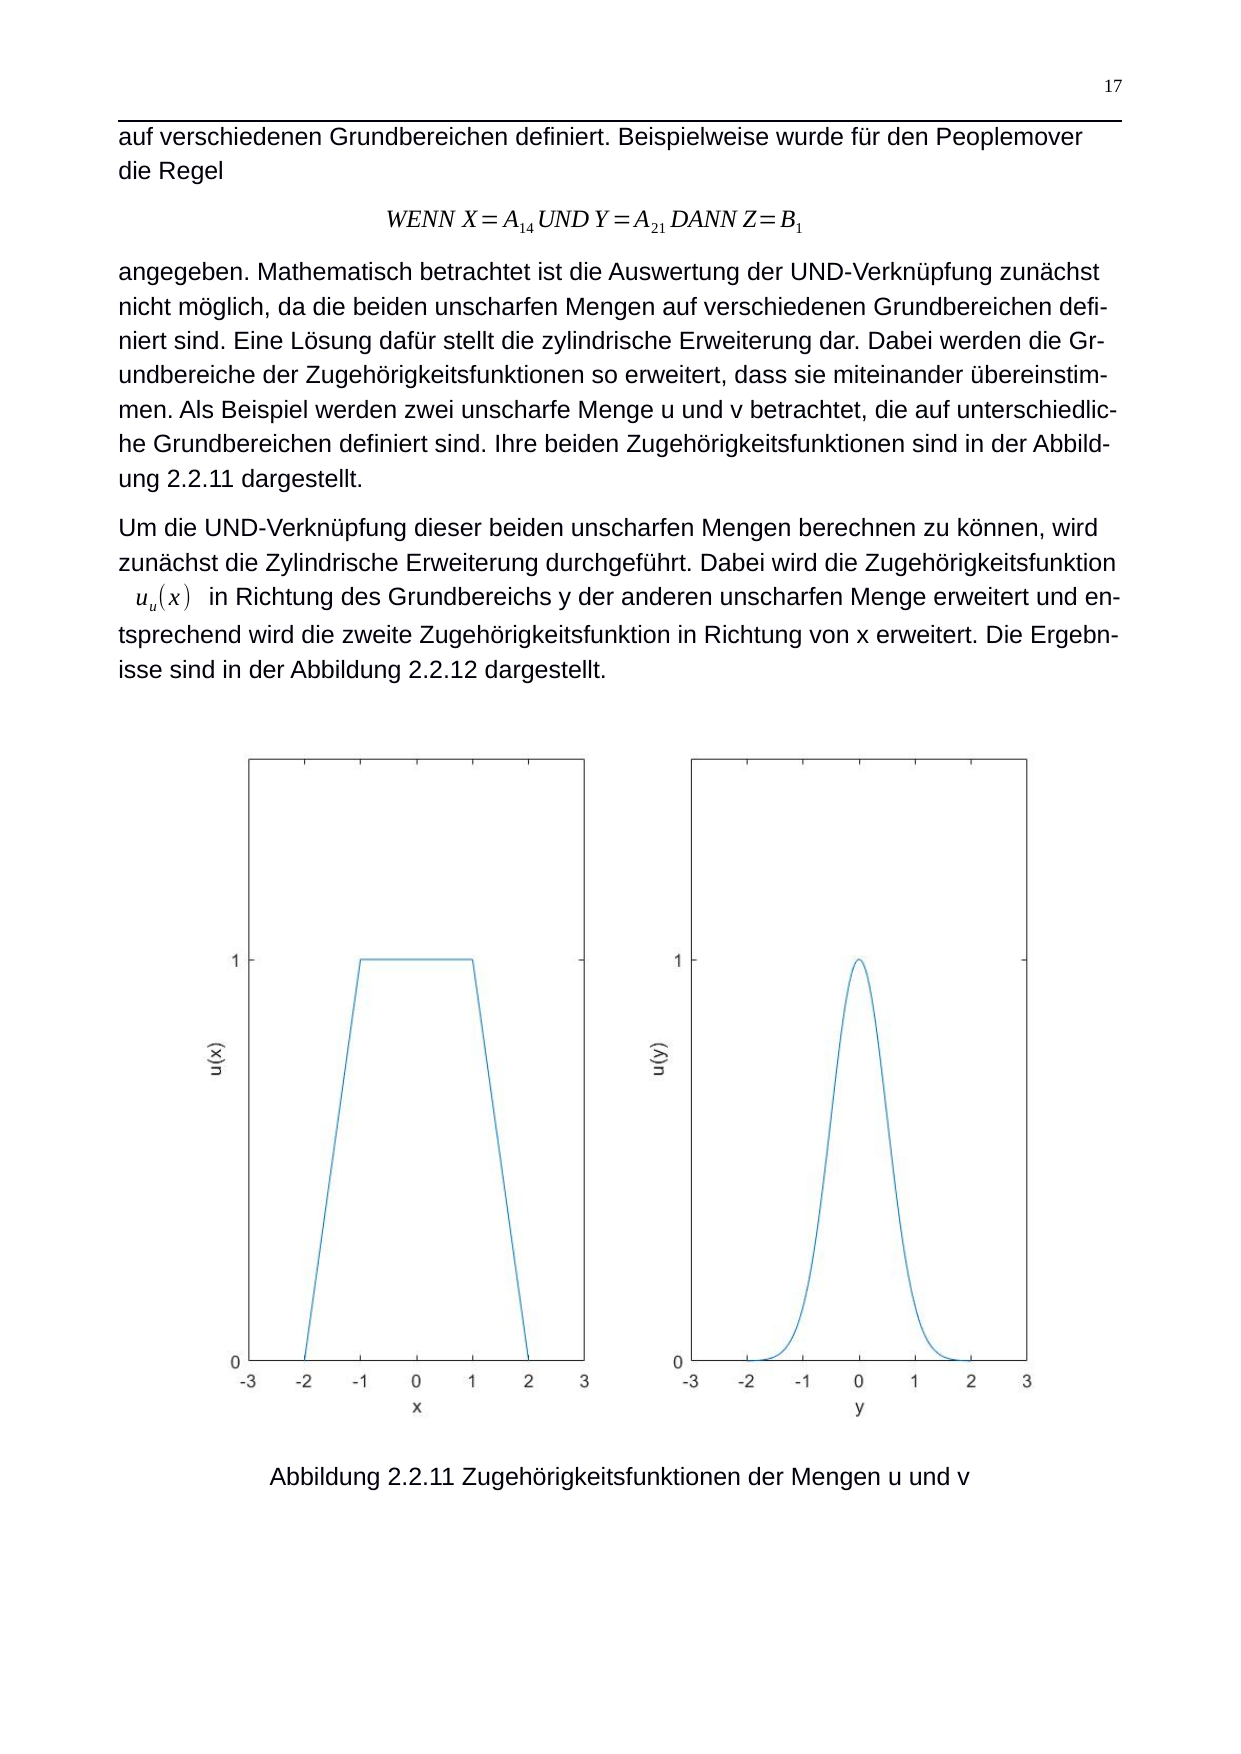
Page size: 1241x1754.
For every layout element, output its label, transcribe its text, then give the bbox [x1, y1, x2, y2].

picture [118, 703, 1123, 1442]
text auf verschiedenen Grundbereichen definiert. Beispielweise wurde für den Peoplemover die Regel [118, 122, 1122, 185]
text Abbildung 2.2.11 Zugehörigkeitsfunktionen der Mengen u und v [118, 1462, 1122, 1491]
text angegeben. Mathematisch betrachtet ist die Auswertung der UND-Verknüpfung zunächst nicht möglich, da die beiden unscharfen Mengen auf verschiedenen Grundbereichen defi-niert sind. Eine Lösung dafür stellt die zylindrische Erweiterung dar. Dabei werden die Gr-undbereiche der Zugehörigkeitsfunktionen so erweitert, dass sie miteinander übereinstim-men. Als Beispiel werden zwei unscharfe Menge u und v betrachtet, die auf unterschiedlic-he Grundbereichen definiert sind. Ihre beiden Zugehörigkeitsfunktionen sind in der Abbild-ung 2.2.11 dargestellt. [118, 257, 1122, 493]
text Um die UND-Verknüpfung dieser beiden unscharfen Mengen berechnen zu können, wird zunächst die Zylindrische Erweiterung durchgeführt. Dabei wird die Zugehörigkeitsfunktion in Richtung des Grundbereichs y der anderen unscharfen Menge erweitert und en-tsprechend wird die zweite Zugehörigkeitsfunktion in Richtung von x erweitert. Die Ergebn-isse sind in der Abbildung 2.2.12 dargestellt. [118, 513, 1122, 683]
